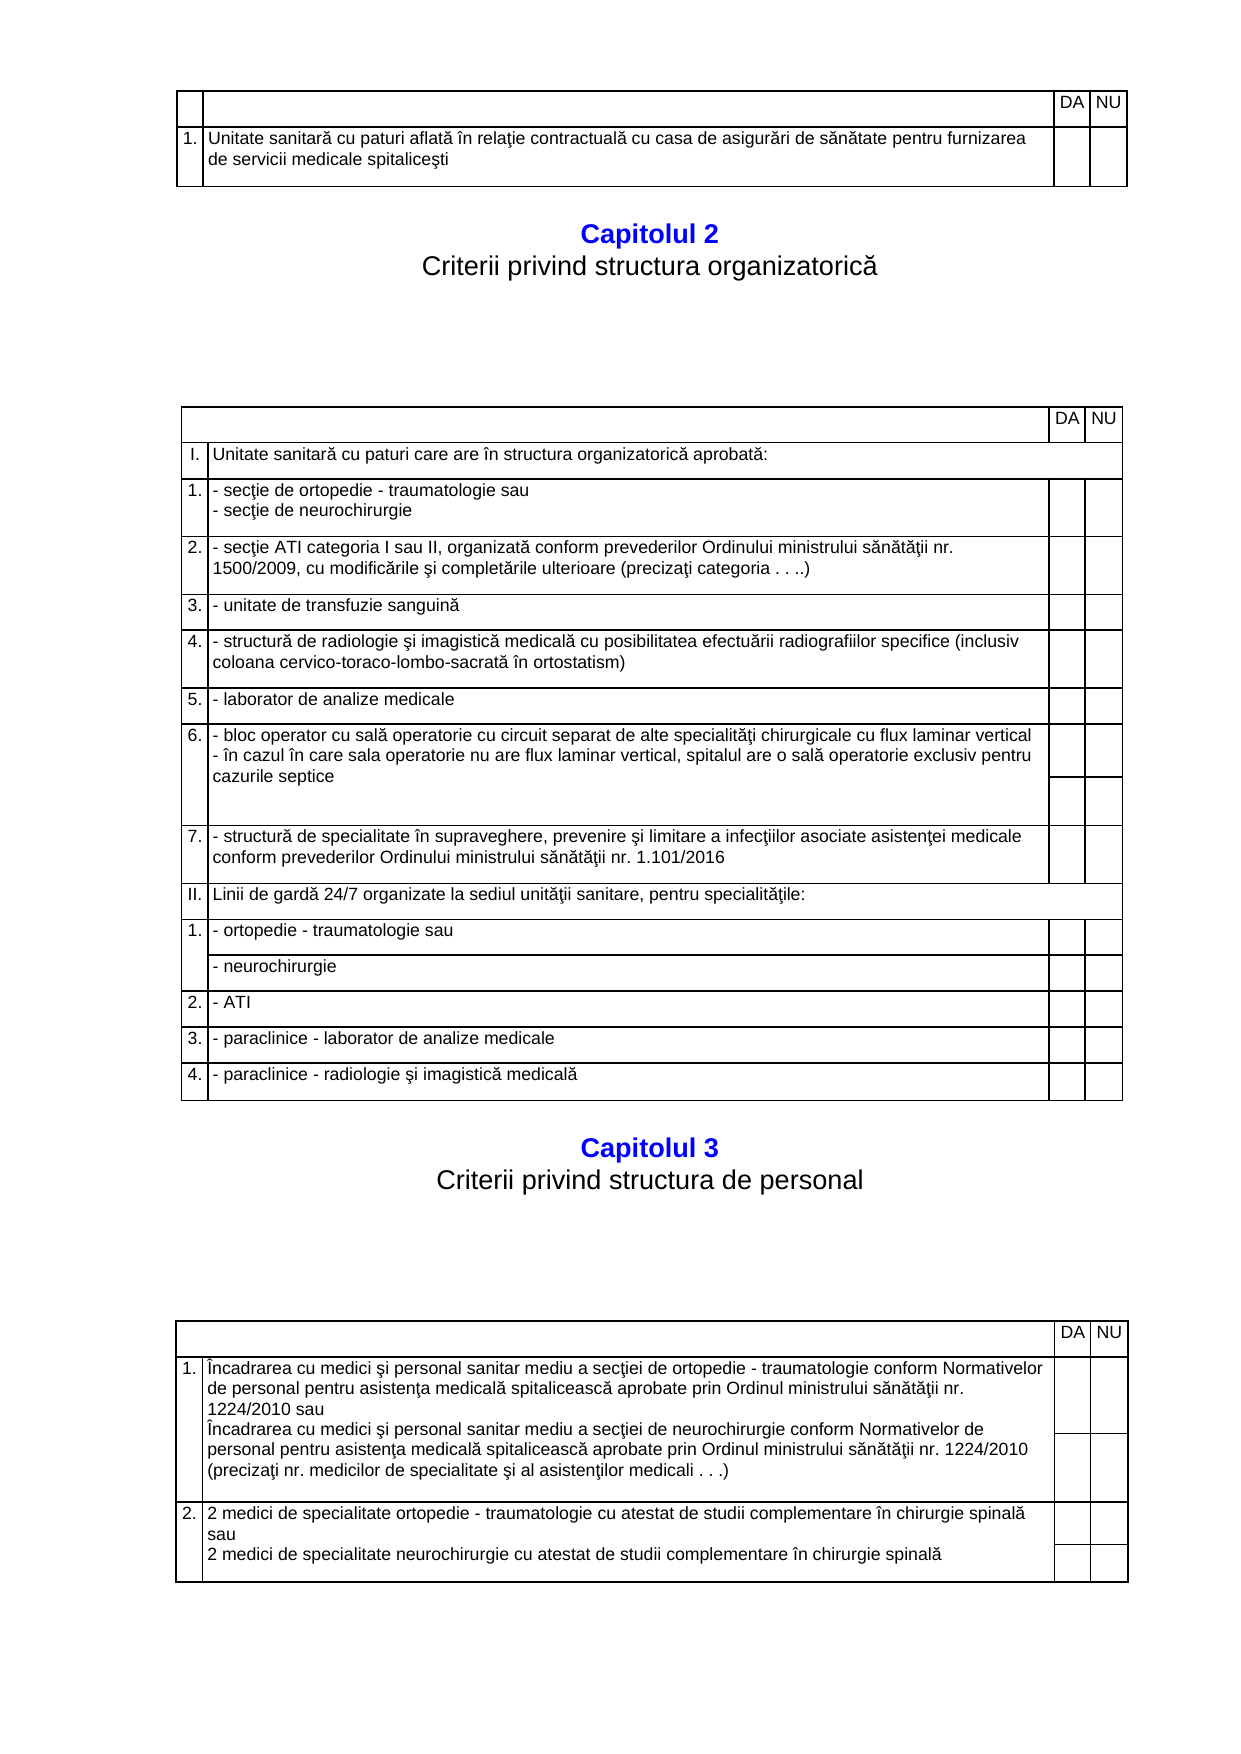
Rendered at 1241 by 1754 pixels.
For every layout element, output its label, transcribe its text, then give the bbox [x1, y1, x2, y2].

table_cell [1050, 778, 1084, 825]
table_cell [172, 90, 176, 126]
table_cell [1050, 1064, 1084, 1100]
table_cell [171, 1544, 175, 1581]
table_cell II. [182, 884, 207, 918]
table_cell 4. [182, 631, 207, 687]
table_cell [1091, 128, 1126, 186]
table_cell [177, 723, 181, 776]
table_header [171, 1289, 176, 1320]
table_cell 4. [182, 1064, 207, 1100]
table_header [1049, 375, 1085, 406]
text Capitolul 2 Criterii privind structura organizatorică [118, 218, 1181, 343]
table_cell [1050, 992, 1084, 1026]
table_cell 2. [182, 537, 207, 593]
table_cell [1086, 920, 1122, 954]
table_cell [1086, 1064, 1122, 1100]
table_cell [1050, 595, 1084, 629]
table_cell - structură de specialitate în supraveghere, prevenire şi limitare a infecţiilor asociate asistenţei medicale conform prevederilor Ordinului ministrului sănătăţii nr. 1.101/2016 [209, 826, 1048, 882]
table_cell [1055, 1503, 1090, 1543]
table_cell [177, 687, 181, 723]
table_cell [177, 442, 181, 478]
table_header [1085, 375, 1122, 406]
table_cell 2. [182, 992, 207, 1026]
table_cell 3. [182, 1028, 207, 1062]
table_cell [177, 478, 181, 536]
table_cell [177, 919, 181, 954]
table_header [1055, 1289, 1091, 1320]
table_cell - ortopedie - traumatologie sau [209, 920, 1048, 954]
table_cell Încadrarea cu medici şi personal sanitar mediu a secţiei de ortopedie - traumatologie conform Normativelor de personal pentru asistenţa medicală spitalicească aprobate prin Ordinul ministrului sănătăţii nr. 1224/2010 sau Încadrarea cu medici şi personal sanitar mediu a secţiei de neurochirurgie conform Normativelor de personal pentru asistenţa medicală spitalicească aprobate prin Ordinul ministrului sănătăţii nr. 1224/2010 (precizaţi nr. medicilor de specialitate şi al asistenţilor medicali . . .) [203, 1358, 1054, 1501]
table_header [172, 59, 177, 90]
table_cell - secţie de ortopedie - traumatologie sau - secţie de neurochirurgie [209, 480, 1048, 536]
table_cell NU [1091, 92, 1126, 126]
table_header [202, 1289, 1054, 1320]
table_cell [178, 92, 202, 126]
table_cell [182, 408, 1048, 442]
table_cell [177, 883, 181, 918]
table_cell [177, 1062, 181, 1100]
table_header [208, 375, 1049, 406]
table_cell - laborator de analize medicale [209, 689, 1048, 723]
table_cell 1. [182, 920, 207, 990]
table_cell [1050, 826, 1084, 882]
table_cell [1086, 537, 1122, 593]
table_cell DA [1050, 408, 1084, 442]
table_cell [177, 406, 181, 442]
table_cell [1086, 595, 1122, 629]
table_cell [1091, 1358, 1127, 1432]
table_cell [171, 1501, 175, 1543]
table_cell [177, 776, 181, 825]
table_cell [1055, 1434, 1090, 1501]
table_cell [177, 536, 181, 593]
table_header [1091, 1289, 1128, 1320]
table_cell [1055, 1545, 1090, 1581]
table_cell [177, 1026, 181, 1062]
table_cell [1055, 1358, 1090, 1432]
table_cell - ATI [209, 992, 1048, 1026]
table_cell NU [1086, 408, 1122, 442]
table_cell I. [182, 443, 207, 478]
table_cell [204, 92, 1053, 126]
table_header [203, 59, 1054, 90]
table_cell [1086, 992, 1122, 1026]
table_cell - secţie ATI categoria I sau II, organizată conform prevederilor Ordinului ministrului sănătăţii nr. 1500/2009, cu modificările şi completările ulterioare (precizaţi categoria . . ..) [209, 537, 1048, 593]
table_header [1054, 59, 1090, 90]
table_cell [171, 1433, 175, 1501]
table_cell [1091, 1545, 1127, 1581]
table_cell 1. [182, 480, 207, 536]
table_cell 7. [182, 826, 207, 882]
table_cell [1086, 778, 1122, 825]
table_cell 2. [177, 1503, 202, 1581]
table_cell [177, 629, 181, 687]
table_cell [1050, 1028, 1084, 1062]
table_cell [177, 825, 181, 882]
table_cell 5. [182, 689, 207, 723]
table_header [177, 375, 182, 406]
table_cell [1050, 725, 1084, 776]
table_cell - neurochirurgie [209, 956, 1048, 990]
table_header [177, 59, 203, 90]
table_cell [1086, 956, 1122, 990]
text Capitolul 3 Criterii privind structura de personal [118, 1132, 1181, 1257]
table_cell [1050, 920, 1084, 954]
table_cell [177, 954, 181, 990]
table_cell [1086, 689, 1122, 723]
table_cell 3. [182, 595, 207, 629]
table_cell [1091, 1503, 1127, 1543]
table_cell Unitate sanitară cu paturi care are în structura organizatorică aprobată: [209, 443, 1122, 478]
table_cell [177, 1322, 1054, 1356]
table_cell DA [1055, 92, 1089, 126]
table_cell [1050, 689, 1084, 723]
table_cell [1050, 480, 1084, 536]
table_header [1090, 59, 1127, 90]
table_header [176, 1289, 202, 1320]
table_cell 1. [177, 1358, 202, 1501]
table_cell [172, 126, 176, 186]
table_cell - unitate de transfuzie sanguină [209, 595, 1048, 629]
table_cell NU [1091, 1322, 1127, 1356]
table_cell - bloc operator cu sală operatorie cu circuit separat de alte specialităţi chirurgicale cu flux laminar vertical - în cazul în care sala operatorie nu are flux laminar vertical, spitalul are o sală operatorie exclusiv pentru cazurile septice [209, 725, 1048, 825]
table_cell [177, 594, 181, 629]
table_cell [1086, 826, 1122, 882]
table_cell Unitate sanitară cu paturi aflată în relaţie contractuală cu casa de asigurări de sănătate pentru furnizarea de servicii medicale spitaliceşti [204, 128, 1053, 186]
table_cell [1086, 631, 1122, 687]
table_cell - paraclinice - radiologie şi imagistică medicală [209, 1064, 1048, 1100]
table_cell [1086, 1028, 1122, 1062]
table_cell 2 medici de specialitate ortopedie - traumatologie cu atestat de studii complementare în chirurgie spinală sau 2 medici de specialitate neurochirurgie cu atestat de studii complementare în chirurgie spinală [203, 1503, 1054, 1581]
table_cell [177, 990, 181, 1026]
table_cell [1086, 725, 1122, 776]
table_cell - paraclinice - laborator de analize medicale [209, 1028, 1048, 1062]
table_cell Linii de gardă 24/7 organizate la sediul unităţii sanitare, pentru specialităţile: [209, 884, 1122, 918]
table_cell [171, 1356, 175, 1432]
table_cell 6. [182, 725, 207, 825]
table_cell [1086, 480, 1122, 536]
table_cell [171, 1320, 175, 1356]
table_header [182, 375, 208, 406]
table_cell [1050, 956, 1084, 990]
table_cell - structură de radiologie şi imagistică medicală cu posibilitatea efectuării radiografiilor specifice (inclusiv coloana cervico-toraco-lombo-sacrată în ortostatism) [209, 631, 1048, 687]
table_cell [1050, 631, 1084, 687]
table_cell 1. [178, 128, 202, 186]
table_cell [1055, 128, 1089, 186]
table_cell DA [1055, 1322, 1090, 1356]
table_cell [1050, 537, 1084, 593]
table_cell [1091, 1434, 1127, 1501]
